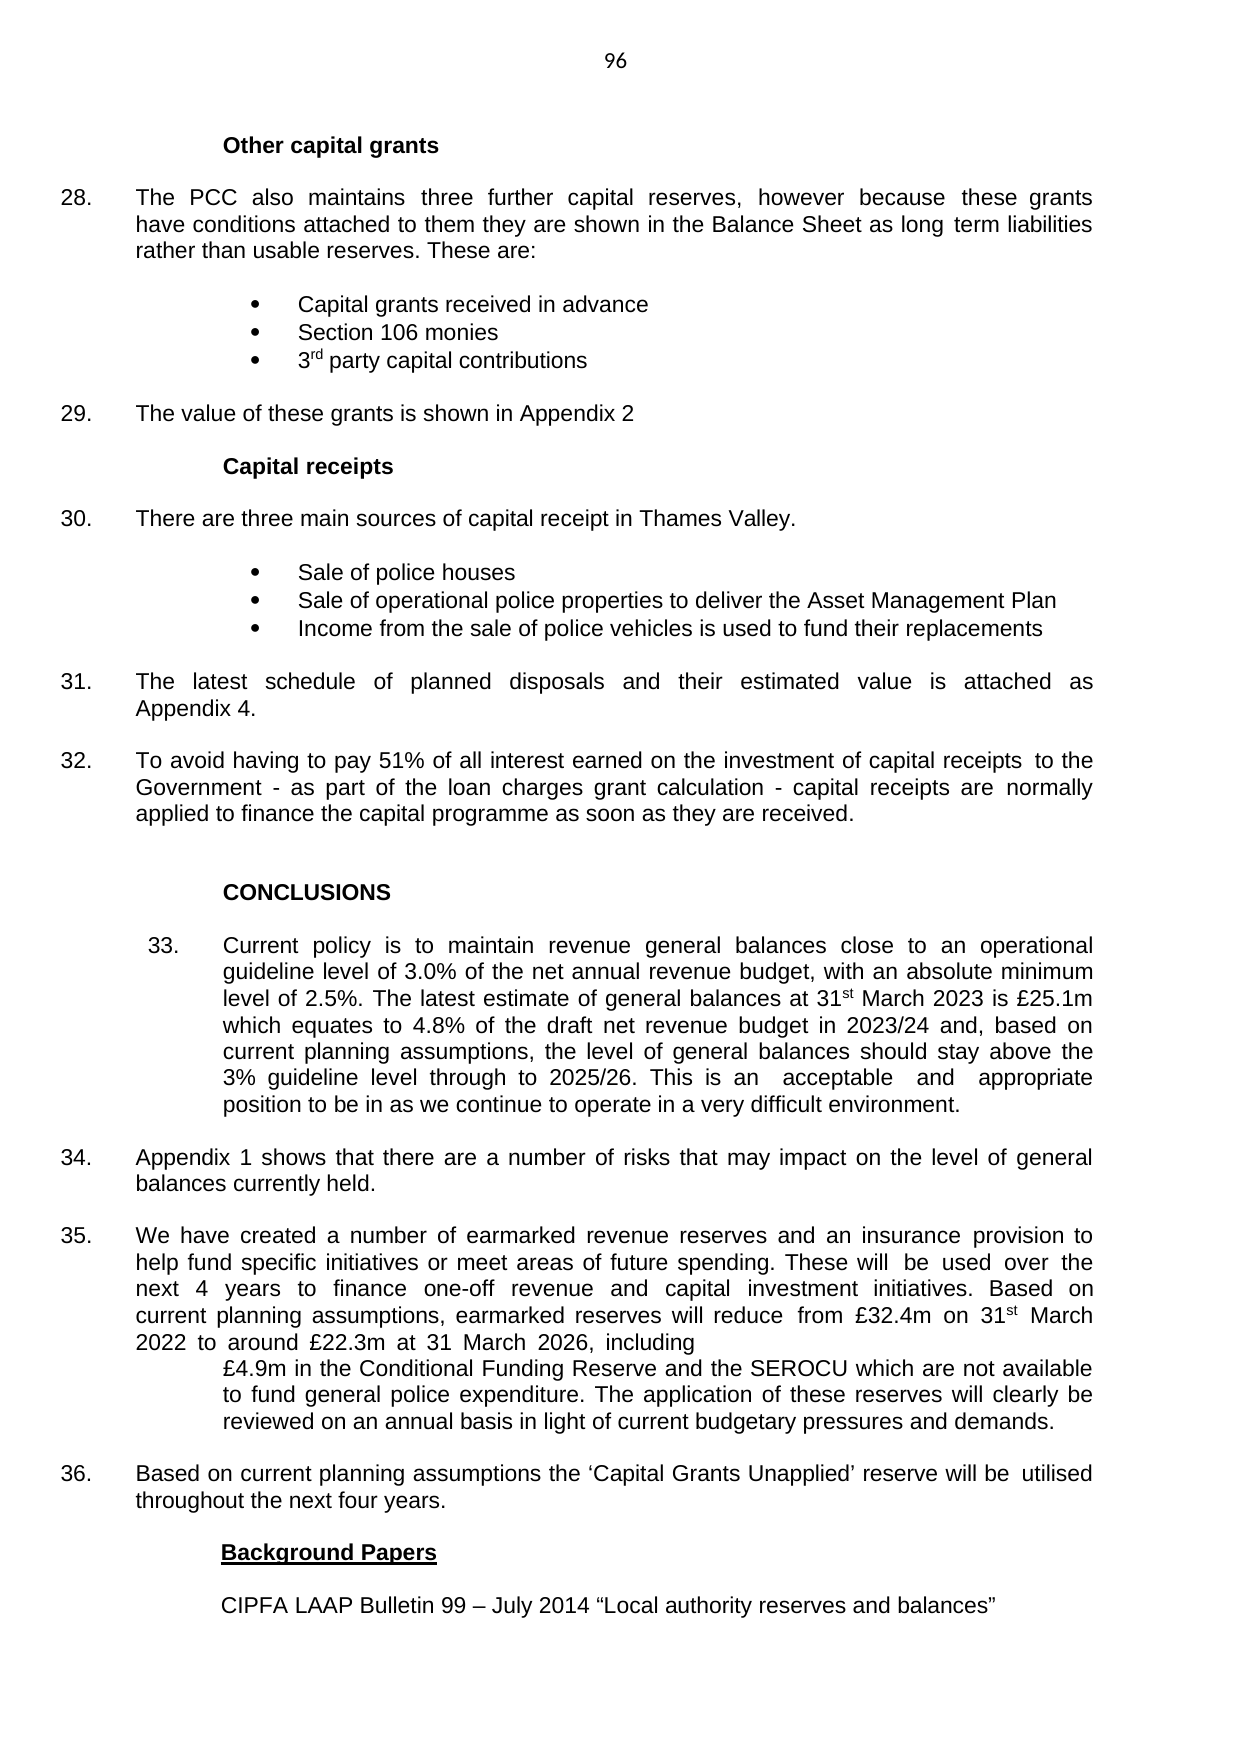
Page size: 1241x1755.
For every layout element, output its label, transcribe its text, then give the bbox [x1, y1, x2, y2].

list Capital grants received in advance [251, 290, 1105, 318]
list Based on current planning assumptions the ‘Capital Grants Unapplied’ reserve will be utilised throughout the next four years. [60, 1460, 1093, 1513]
text Other capital grants [223, 132, 1105, 158]
list 3rd party capital contributions [251, 346, 1105, 374]
text CIPFA LAAP Bulletin 99 – July 2014 “Local authority reserves and balances” [221, 1592, 1105, 1618]
text CONCLUSIONS [223, 879, 1105, 906]
list To avoid having to pay 51% of all interest earned on the investment of capital receipts to the Government - as part of the loan charges grant calculation - capital receipts are normally applied to finance the capital programme as soon as they are received. [60, 747, 1093, 826]
list Section 106 monies [251, 318, 1105, 346]
list The value of these grants is shown in Appendix 2 [60, 400, 1105, 426]
list Current policy is to maintain revenue general balances close to an operational guideline level of 3.0% of the net annual revenue budget, with an absolute minimum level of 2.5%. The latest estimate of general balances at 31st March 2023 is £25.1m which equates to 4.8% of the draft net revenue budget in 2023/24 and, based on current planning assumptions, the level of general balances should stay above the 3% guideline level through to 2025/26. This is an acceptable and appropriate position to be in as we continue to operate in a very difficult environment. [148, 932, 1094, 1117]
list Appendix 1 shows that there are a number of risks that may impact on the level of general balances currently held. [60, 1143, 1093, 1196]
text £4.9m in the Conditional Funding Reserve and the SEROCU which are not available to fund general police expenditure. The application of these reserves will clearly be reviewed on an annual basis in light of current budgetary pressures and demands. [223, 1355, 1093, 1434]
list Sale of operational police properties to deliver the Asset Management Plan [251, 586, 1105, 614]
text Capital receipts [223, 453, 1105, 479]
list The latest schedule of planned disposals and their estimated value is attached as Appendix 4. [60, 668, 1093, 721]
text Background Papers [221, 1539, 1105, 1566]
list There are three main sources of capital receipt in Thames Valley. [60, 505, 1105, 532]
list The PCC also maintains three further capital reserves, however because these grants have conditions attached to them they are shown in the Balance Sheet as long term liabilities rather than usable reserves. These are: [60, 184, 1093, 263]
list We have created a number of earmarked revenue reserves and an insurance provision to help fund specific initiatives or meet areas of future spending. These will be used over the next 4 years to finance one-off revenue and capital investment initiatives. Based on current planning assumptions, earmarked reserves will reduce from £32.4m on 31st March 2022 to around £22.3m at 31 March 2026, including [60, 1222, 1094, 1355]
list Sale of police houses [251, 558, 1105, 586]
list Income from the sale of police vehicles is used to fund their replacements [251, 614, 1105, 642]
